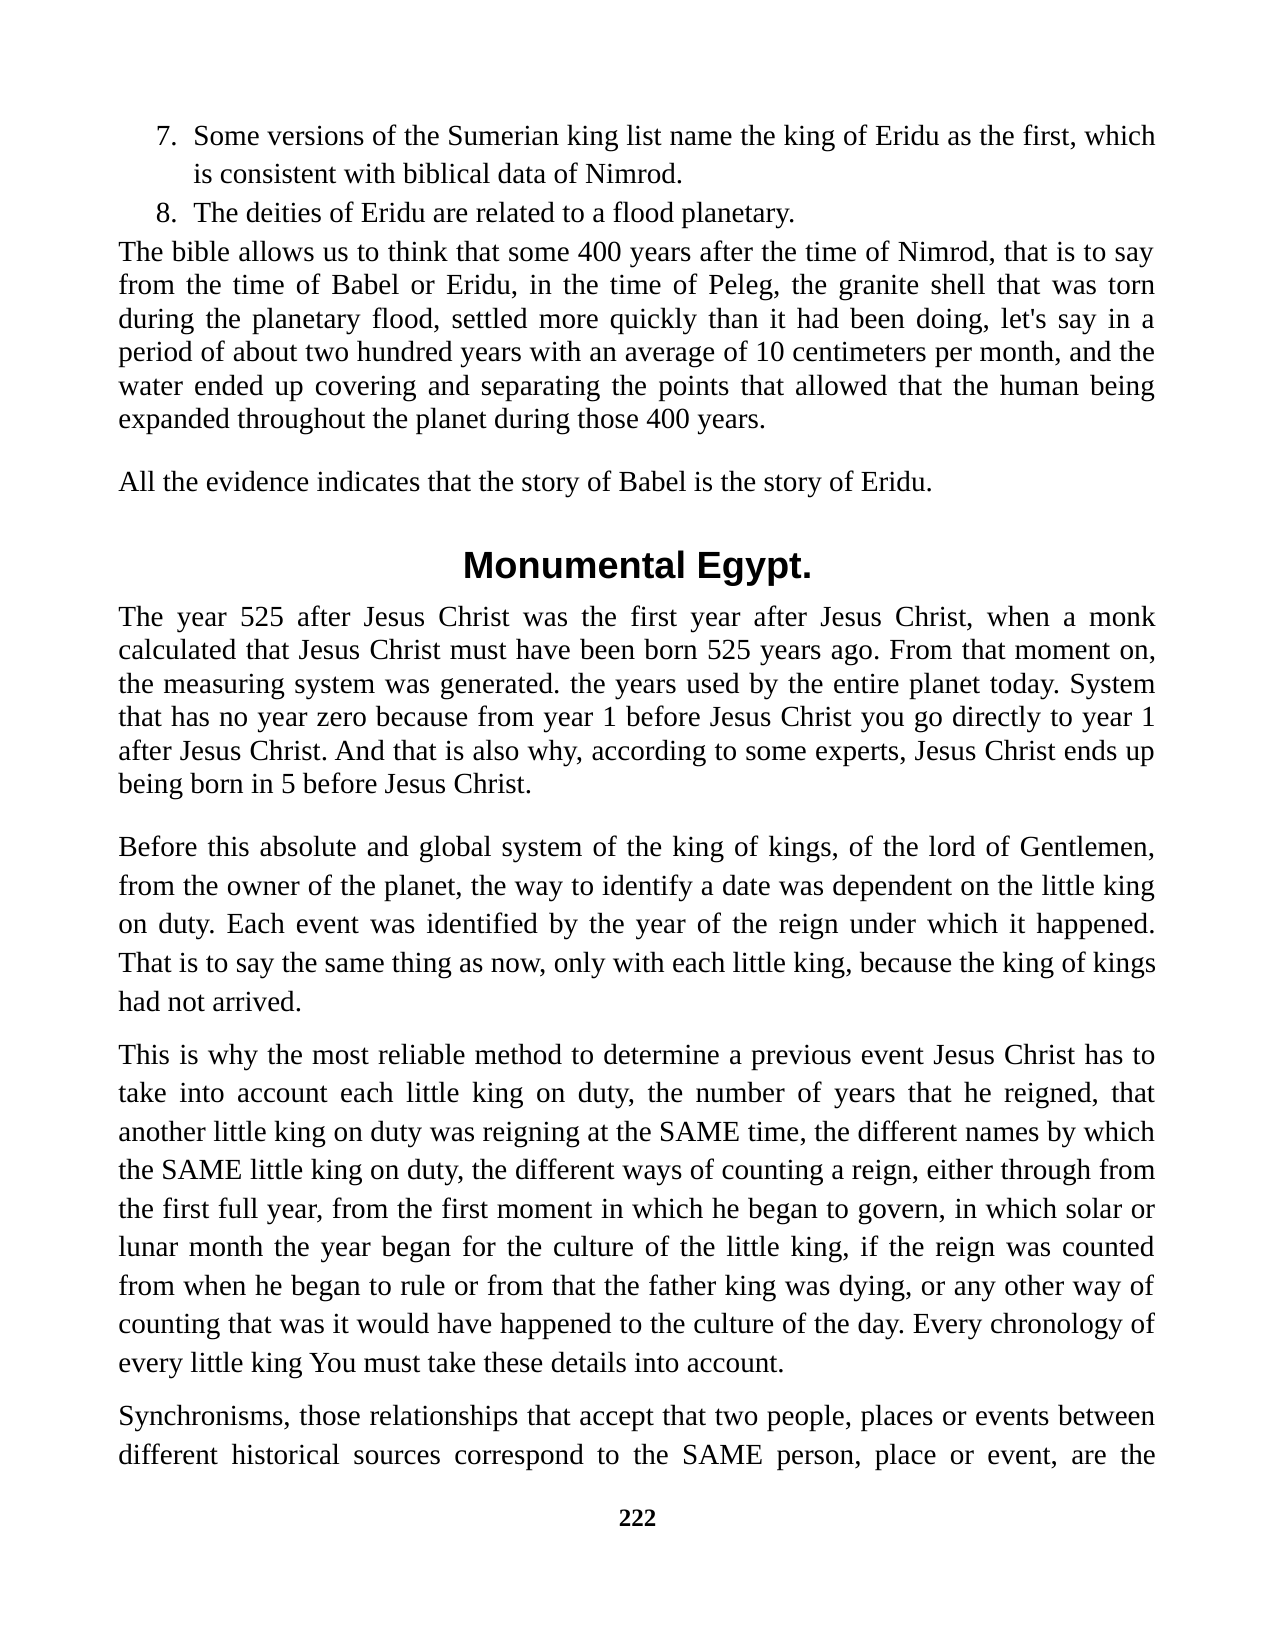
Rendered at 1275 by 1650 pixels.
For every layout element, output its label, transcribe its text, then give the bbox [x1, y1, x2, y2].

list The deities of Eridu are related to a flood planetary. [156, 195, 1157, 229]
text All the evidence indicates that the story of Babel is the story of Eridu. [118, 464, 1157, 498]
text The year 525 after Jesus Christ was the first year after Jesus Christ, when a monk calculated that Jesus Christ must have been born 525 years ago. From that moment on, the measuring system was generated. the years used by the entire planet today. System that has no year zero because from year 1 before Jesus Christ you go directly to year 1 after Jesus Christ. And that is also why, according to some experts, Jesus Christ ends up being born in 5 before Jesus Christ. [118, 599, 1157, 800]
text Before this absolute and global system of the king of kings, of the lord of Gentlemen, from the owner of the planet, the way to identify a date was dependent on the little king on duty. Each event was identified by the year of the reign under which it happened. That is to say the same thing as now, only with each little king, because the king of kings had not arrived. [118, 829, 1157, 1017]
text The bible allows us to think that some 400 years after the time of Nimrod, that is to say from the time of Babel or Eridu, in the time of Peleg, the granite shell that was torn during the planetary flood, settled more quickly than it had been doing, let's say in a period of about two hundred years with an average of 10 centimeters per month, and the water ended up covering and separating the points that allowed that the human being expanded throughout the planet during those 400 years. [118, 234, 1157, 435]
text This is why the most reliable method to determine a previous event Jesus Christ has to take into account each little king on duty, the number of years that he reigned, that another little king on duty was reigning at the SAME time, the different names by which the SAME little king on duty, the different ways of counting a reign, either through from the first full year, from the first moment in which he began to govern, in which solar or lunar month the year began for the culture of the little king, if the reign was counted from when he began to rule or from that the father king was dying, or any other way of counting that was it would have happened to the culture of the day. Every chronology of every little king You must take these details into account. [118, 1037, 1157, 1379]
text Synchronisms, those relationships that accept that two people, places or events between different historical sources correspond to the SAME person, place or event, are the [118, 1398, 1157, 1470]
list Some versions of the Sumerian king list name the king of Eridu as the first, which is consistent with biblical data of Nimrod. [156, 118, 1157, 190]
subtitle Monumental Egypt. [118, 543, 1157, 586]
